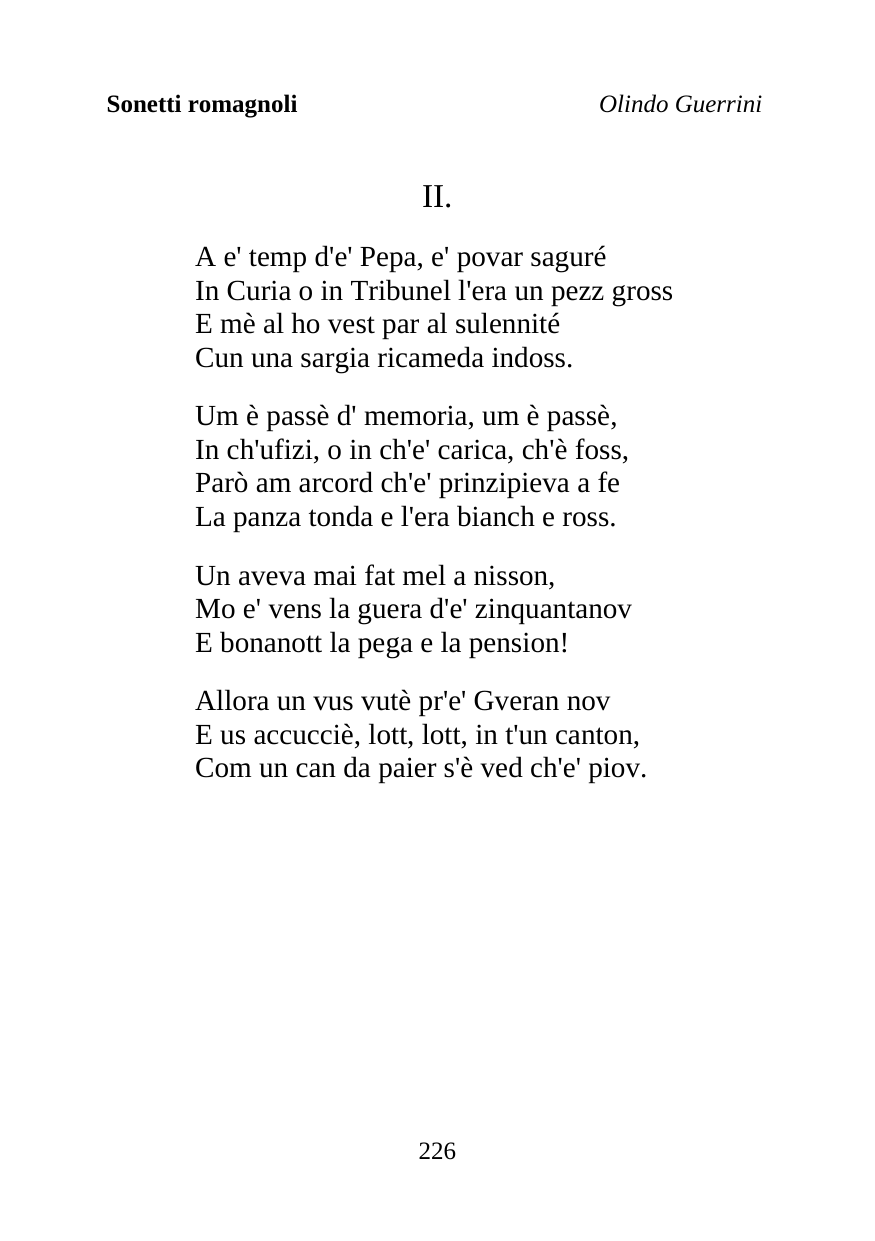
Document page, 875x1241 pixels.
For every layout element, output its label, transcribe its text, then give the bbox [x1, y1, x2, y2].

text A e' temp d'e' Pepa, e' povar saguré In Curia o in Tribunel l'era un pezz gross E mè al ho vest par al sulennité Cun una sargia ricameda indoss. [195, 239, 768, 373]
text Allora un vus vutè pr'e' Gveran nov E us accucciè, lott, lott, in t'un canton, Com un can da paier s'è ved ch'e' piov. [195, 683, 768, 784]
subtitle II. [106, 176, 768, 214]
text Um è passè d' memoria, um è passè, In ch'ufizi, o in ch'e' carica, ch'è foss, Parò am arcord ch'e' prinzipieva a fe La panza tonda e l'era bianch e ross. [195, 398, 768, 533]
text Un aveva mai fat mel a nisson, Mo e' vens la guera d'e' zinquantanov E bonanott la pega e la pension! [195, 558, 768, 658]
